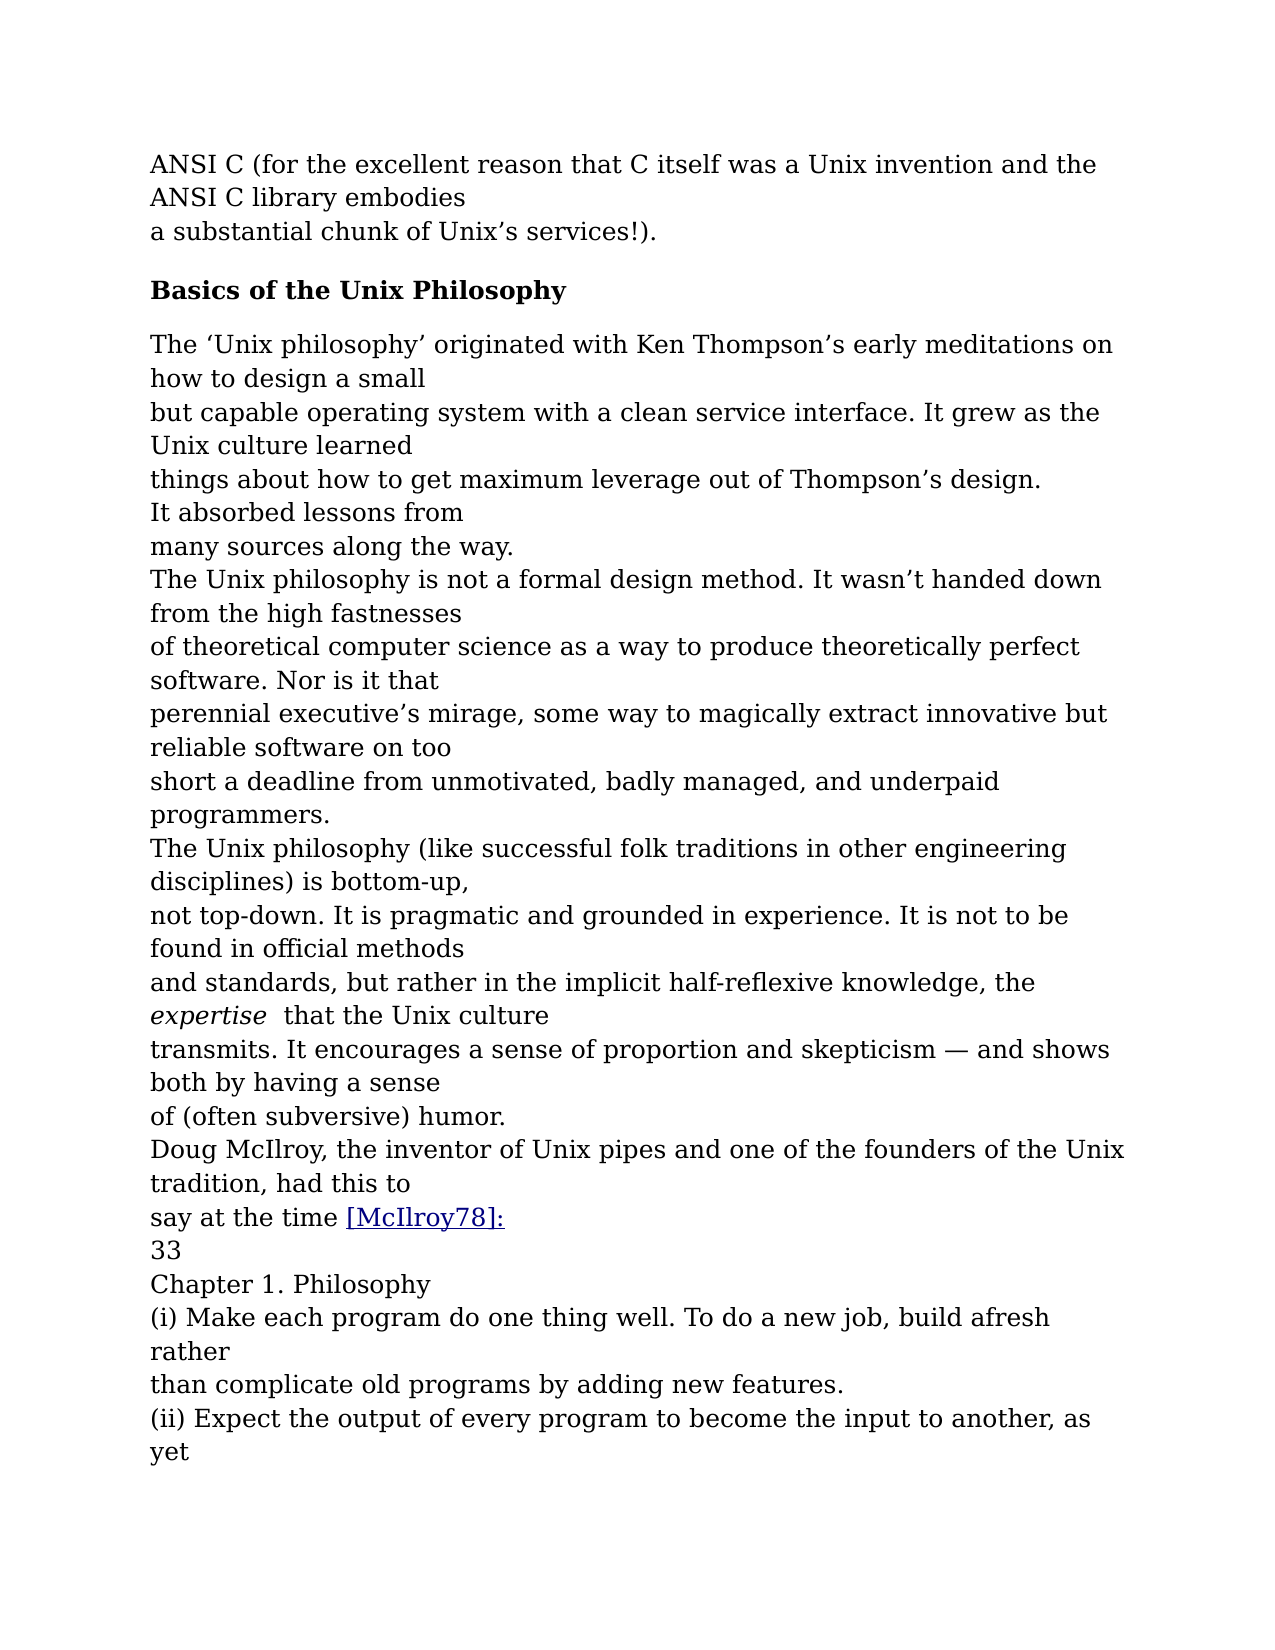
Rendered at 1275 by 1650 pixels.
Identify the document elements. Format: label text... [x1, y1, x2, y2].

text Chapter 1. Philosophy [150, 1270, 1125, 1299]
text than complicate old programs by adding new features. [150, 1370, 1125, 1399]
text The Unix philosophy is not a formal design method. It wasn’t handed down from the high fastnesses [150, 565, 1125, 628]
text Basics of the Unix Philosophy [150, 276, 1125, 306]
text things about how to get maximum leverage out of Thompson’s design. [150, 465, 1125, 494]
text Doug McIlroy, the inventor of Unix pipes and one of the founders of the Unix tradition, had this to [150, 1136, 1125, 1198]
text say at the time [McIlroy78]: [150, 1203, 1125, 1232]
text not top-down. It is pragmatic and grounded in experience. It is not to be found in official methods [150, 901, 1125, 963]
text of theoretical computer science as a way to produce theoretically perfect software. Nor is it that [150, 632, 1125, 695]
text perennial executive’s mirage, some way to magically extract innovative but reliable software on too [150, 699, 1125, 762]
text of (often subversive) humor. [150, 1102, 1125, 1131]
text The Unix philosophy (like successful folk traditions in other engineering disciplines) is bottom-up, [150, 834, 1125, 896]
text (ii) Expect the output of every program to become the input to another, as yet [150, 1404, 1125, 1467]
text short a deadline from unmotivated, badly managed, and underpaid programmers. [150, 767, 1125, 829]
text The ‘Unix philosophy’ originated with Ken Thompson’s early meditations on how to design a small [150, 331, 1125, 393]
text transmits. It encourages a sense of proportion and skepticism — and shows both by having a sense [150, 1035, 1125, 1098]
text but capable operating system with a clean service interface. It grew as the Unix culture learned [150, 398, 1125, 460]
text many sources along the way. [150, 532, 1125, 561]
text ANSI C (for the excellent reason that C itself was a Unix invention and the ANSI C library embodies [150, 150, 1125, 213]
text and standards, but rather in the implicit half-reflexive knowledge, the expertise that the Unix culture [150, 968, 1125, 1031]
text 33 [150, 1236, 1125, 1265]
text a substantial chunk of Unix’s services!). [150, 217, 1125, 246]
text (i) Make each program do one thing well. To do a new job, build afresh rather [150, 1303, 1125, 1366]
text It absorbed lessons from [150, 498, 1125, 527]
